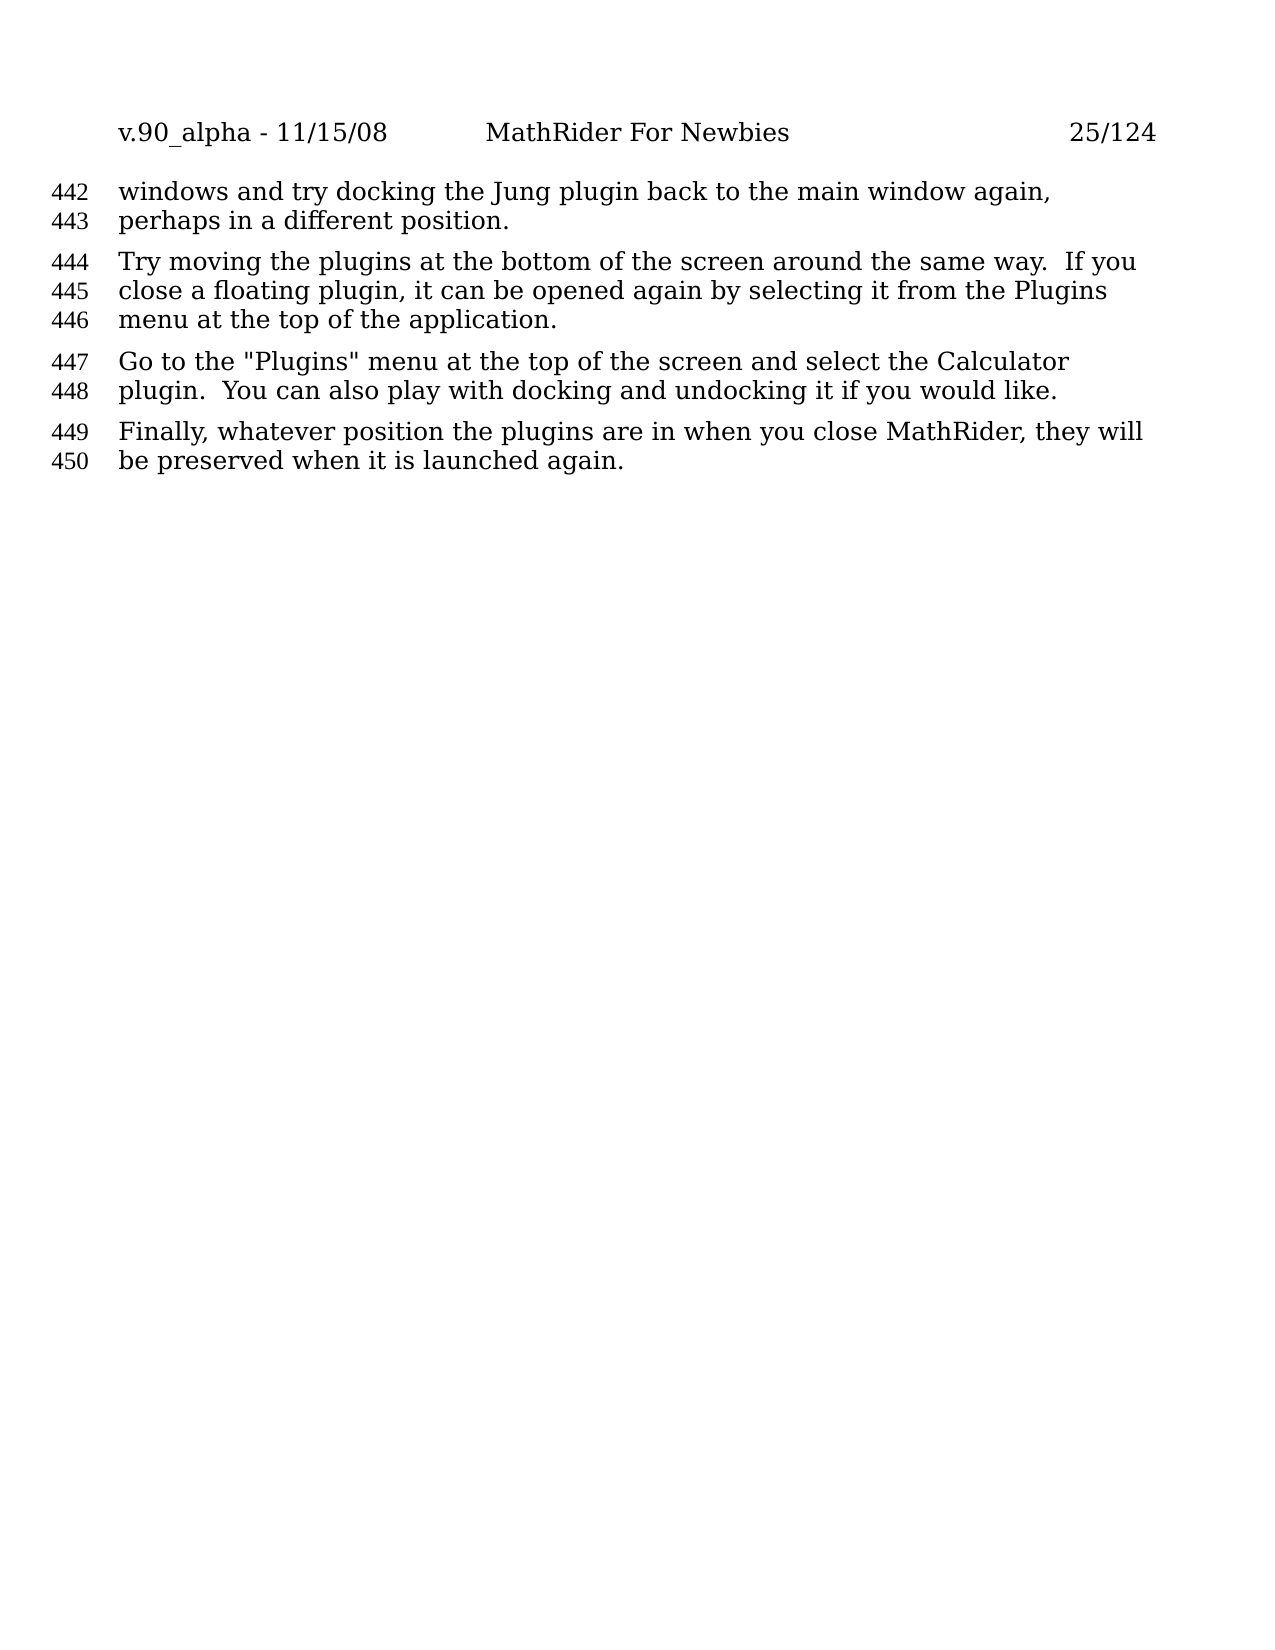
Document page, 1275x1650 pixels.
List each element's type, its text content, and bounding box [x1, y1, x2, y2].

text Go to the "Plugins" menu at the top of the screen and select the Calculator plugin. You can also play with docking and undocking it if you would like. [118, 347, 1157, 405]
text Finally, whatever position the plugins are in when you close MathRider, they will be preserved when it is launched again. [118, 417, 1157, 476]
text Try moving the plugins at the bottom of the screen around the same way. If you close a floating plugin, it can be opened again by selecting it from the Plugins menu at the top of the application. [118, 247, 1157, 335]
text windows and try docking the Jung plugin back to the main window again, perhaps in a different position. [118, 177, 1157, 235]
